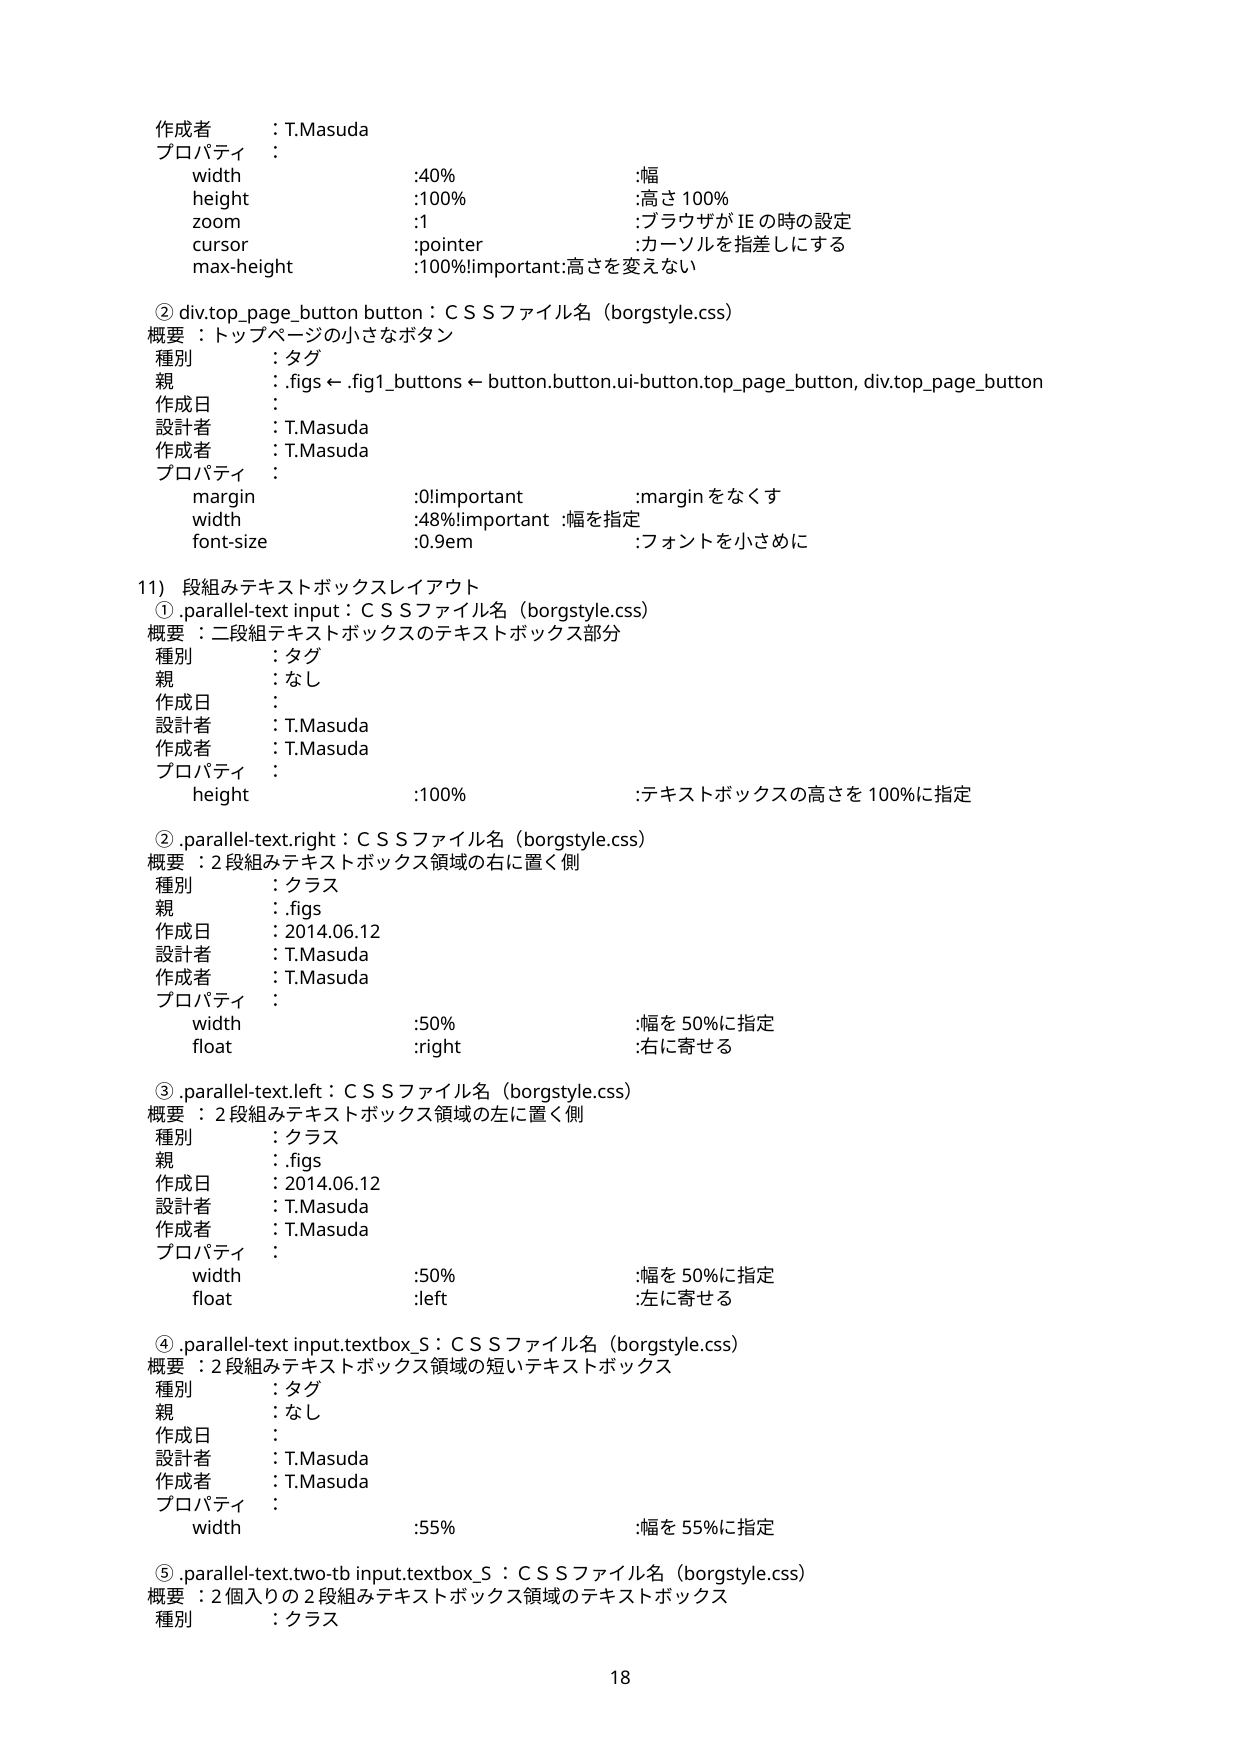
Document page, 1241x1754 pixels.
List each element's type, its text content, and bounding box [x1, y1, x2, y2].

text ④ .parallel-text input.textbox_S：ＣＳＳファイル名（borgstyle.css） [118, 1333, 1122, 1356]
text font-size :0.9em :フォントを小さめに [118, 531, 1122, 553]
text ③ .parallel-text.left：ＣＳＳファイル名（borgstyle.css） [118, 1081, 1122, 1103]
text float :left :左に寄せる [118, 1287, 1122, 1310]
text 作成者 ：T.Masuda [118, 118, 1122, 141]
text 概要 ：2段組みテキストボックス領域の右に置く側 [118, 851, 1122, 874]
text ② div.top_page_button button：ＣＳＳファイル名（borgstyle.css） [118, 301, 1122, 324]
text 作成日 ：2014.06.12 [118, 920, 1122, 943]
text height :100% :テキストボックスの高さを100%に指定 [118, 783, 1122, 806]
text 種別 ：タグ [118, 1378, 1122, 1401]
text 設計者 ：T.Masuda [118, 714, 1122, 737]
text margin :0!important :marginをなくす [118, 485, 1122, 508]
text 親 ：.figs [118, 1149, 1122, 1172]
text ② .parallel-text.right：ＣＳＳファイル名（borgstyle.css） [118, 828, 1122, 851]
text max-height :100%!important :高さを変えない [118, 256, 1122, 278]
text プロパティ ： [118, 760, 1122, 783]
text width :48%!important :幅を指定 [118, 508, 1122, 531]
text 作成者 ：T.Masuda [118, 1470, 1122, 1493]
text 設計者 ：T.Masuda [118, 943, 1122, 966]
text 作成日 ：2014.06.12 [118, 1172, 1122, 1195]
text 種別 ：クラス [118, 1608, 1122, 1631]
text 設計者 ：T.Masuda [118, 416, 1122, 439]
text width :50% :幅を50%に指定 [118, 1012, 1122, 1035]
text 概要 ： 2段組みテキストボックス領域の左に置く側 [118, 1103, 1122, 1126]
text 作成日 ： [118, 393, 1122, 416]
text float :right :右に寄せる [118, 1035, 1122, 1058]
text 概要 ：二段組テキストボックスのテキストボックス部分 [118, 622, 1122, 645]
text 親 ：.figs ← .fig1_buttons ← button.button.ui-button.top_page_button, div.top_page_button [118, 370, 1122, 393]
text 種別 ：タグ [118, 645, 1122, 668]
text 概要 ：2個入りの2段組みテキストボックス領域のテキストボックス [118, 1585, 1122, 1608]
text ⑤ .parallel-text.two-tb input.textbox_S ：ＣＳＳファイル名（borgstyle.css） [118, 1562, 1122, 1585]
text 作成者 ：T.Masuda [118, 737, 1122, 760]
text 作成日 ： [118, 1424, 1122, 1447]
text width :55% :幅を55%に指定 [118, 1516, 1122, 1539]
text 概要 ：トップページの小さなボタン [118, 324, 1122, 347]
text 作成者 ：T.Masuda [118, 966, 1122, 989]
text 親 ：.figs [118, 897, 1122, 920]
text 親 ：なし [118, 1401, 1122, 1424]
text 種別 ：クラス [118, 874, 1122, 897]
text 親 ：なし [118, 668, 1122, 691]
text 作成者 ：T.Masuda [118, 439, 1122, 462]
text プロパティ ： [118, 1241, 1122, 1264]
text width :40% :幅 [118, 164, 1122, 187]
text 作成者 ：T.Masuda [118, 1218, 1122, 1241]
text プロパティ ： [118, 989, 1122, 1012]
text 概要 ：2段組みテキストボックス領域の短いテキストボックス [118, 1356, 1122, 1378]
text 設計者 ：T.Masuda [118, 1447, 1122, 1470]
text 種別 ：クラス [118, 1126, 1122, 1149]
text cursor :pointer :カーソルを指差しにする [118, 233, 1122, 256]
text 種別 ：タグ [118, 347, 1122, 370]
text プロパティ ： [118, 1493, 1122, 1516]
text height :100% :高さ100% [118, 187, 1122, 210]
text 設計者 ：T.Masuda [118, 1195, 1122, 1218]
text 作成日 ： [118, 691, 1122, 714]
text プロパティ ： [118, 141, 1122, 164]
text width :50% :幅を50%に指定 [118, 1264, 1122, 1287]
text ① .parallel-text input：ＣＳＳファイル名（borgstyle.css） [118, 599, 1122, 622]
text 11) 段組みテキストボックスレイアウト [118, 576, 1122, 599]
text プロパティ ： [118, 462, 1122, 485]
text zoom :1 :ブラウザがIEの時の設定 [118, 210, 1122, 233]
